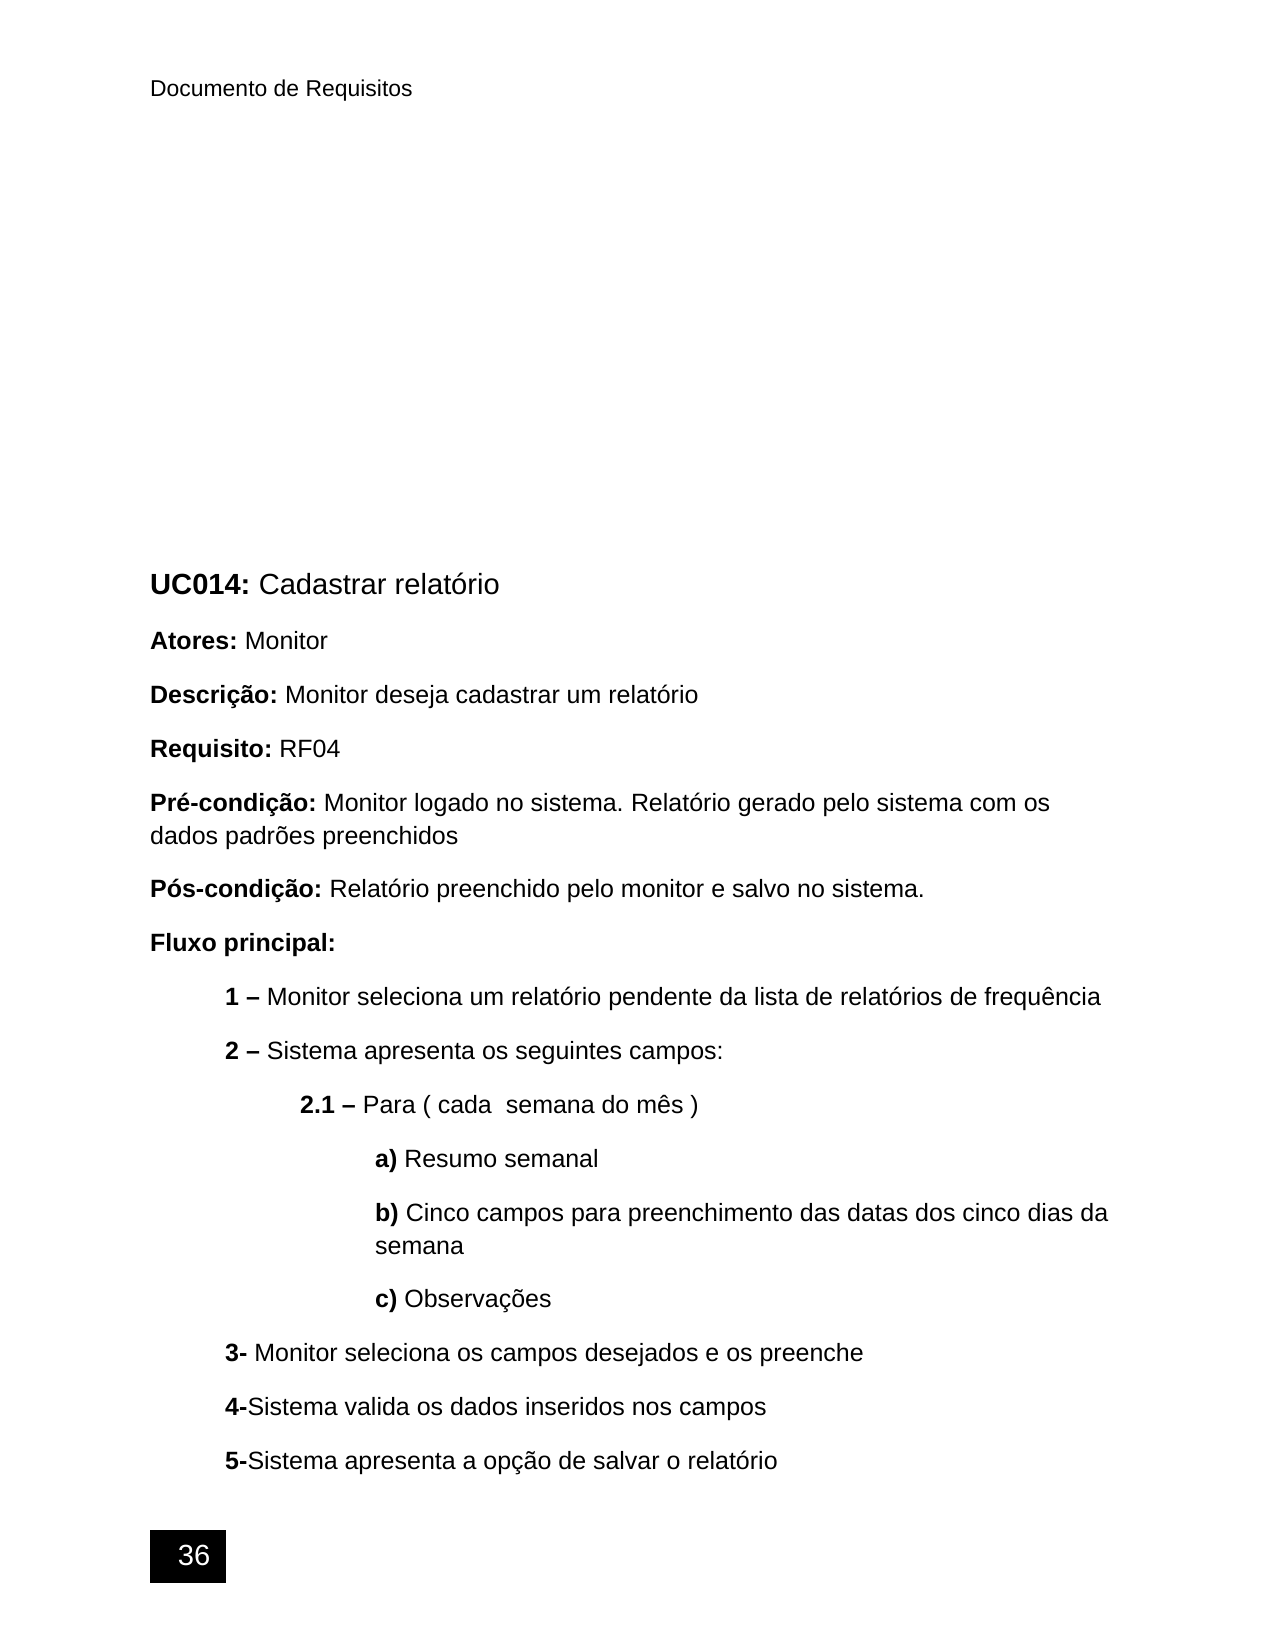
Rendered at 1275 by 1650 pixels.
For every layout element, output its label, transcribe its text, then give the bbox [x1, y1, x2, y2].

text c) Observações [150, 1284, 1125, 1313]
text UC014: Cadastrar relatório [150, 567, 1125, 600]
text 4-Sistema valida os dados inseridos nos campos [150, 1392, 1125, 1421]
text Requisito: RF04 [150, 734, 1125, 762]
text Atores: Monitor [150, 626, 1125, 655]
text Descrição: Monitor deseja cadastrar um relatório [150, 680, 1125, 709]
text a) Resumo semanal [150, 1144, 1125, 1172]
text 2 – Sistema apresenta os seguintes campos: [150, 1036, 1125, 1065]
text 3- Monitor seleciona os campos desejados e os preenche [150, 1338, 1125, 1367]
text 5-Sistema apresenta a opção de salvar o relatório [150, 1446, 1125, 1475]
text Pré-condição: Monitor logado no sistema. Relatório gerado pelo sistema com os dados padrões preenchidos [150, 788, 1125, 849]
text 1 – Monitor seleciona um relatório pendente da lista de relatórios de frequência [150, 982, 1125, 1011]
text 2.1 – Para ( cada semana do mês ) [150, 1090, 1125, 1119]
text b) Cinco campos para preenchimento das datas dos cinco dias da semana [150, 1198, 1125, 1259]
text Pós-condição: Relatório preenchido pelo monitor e salvo no sistema. [150, 874, 1125, 903]
text Fluxo principal: [150, 928, 1125, 957]
